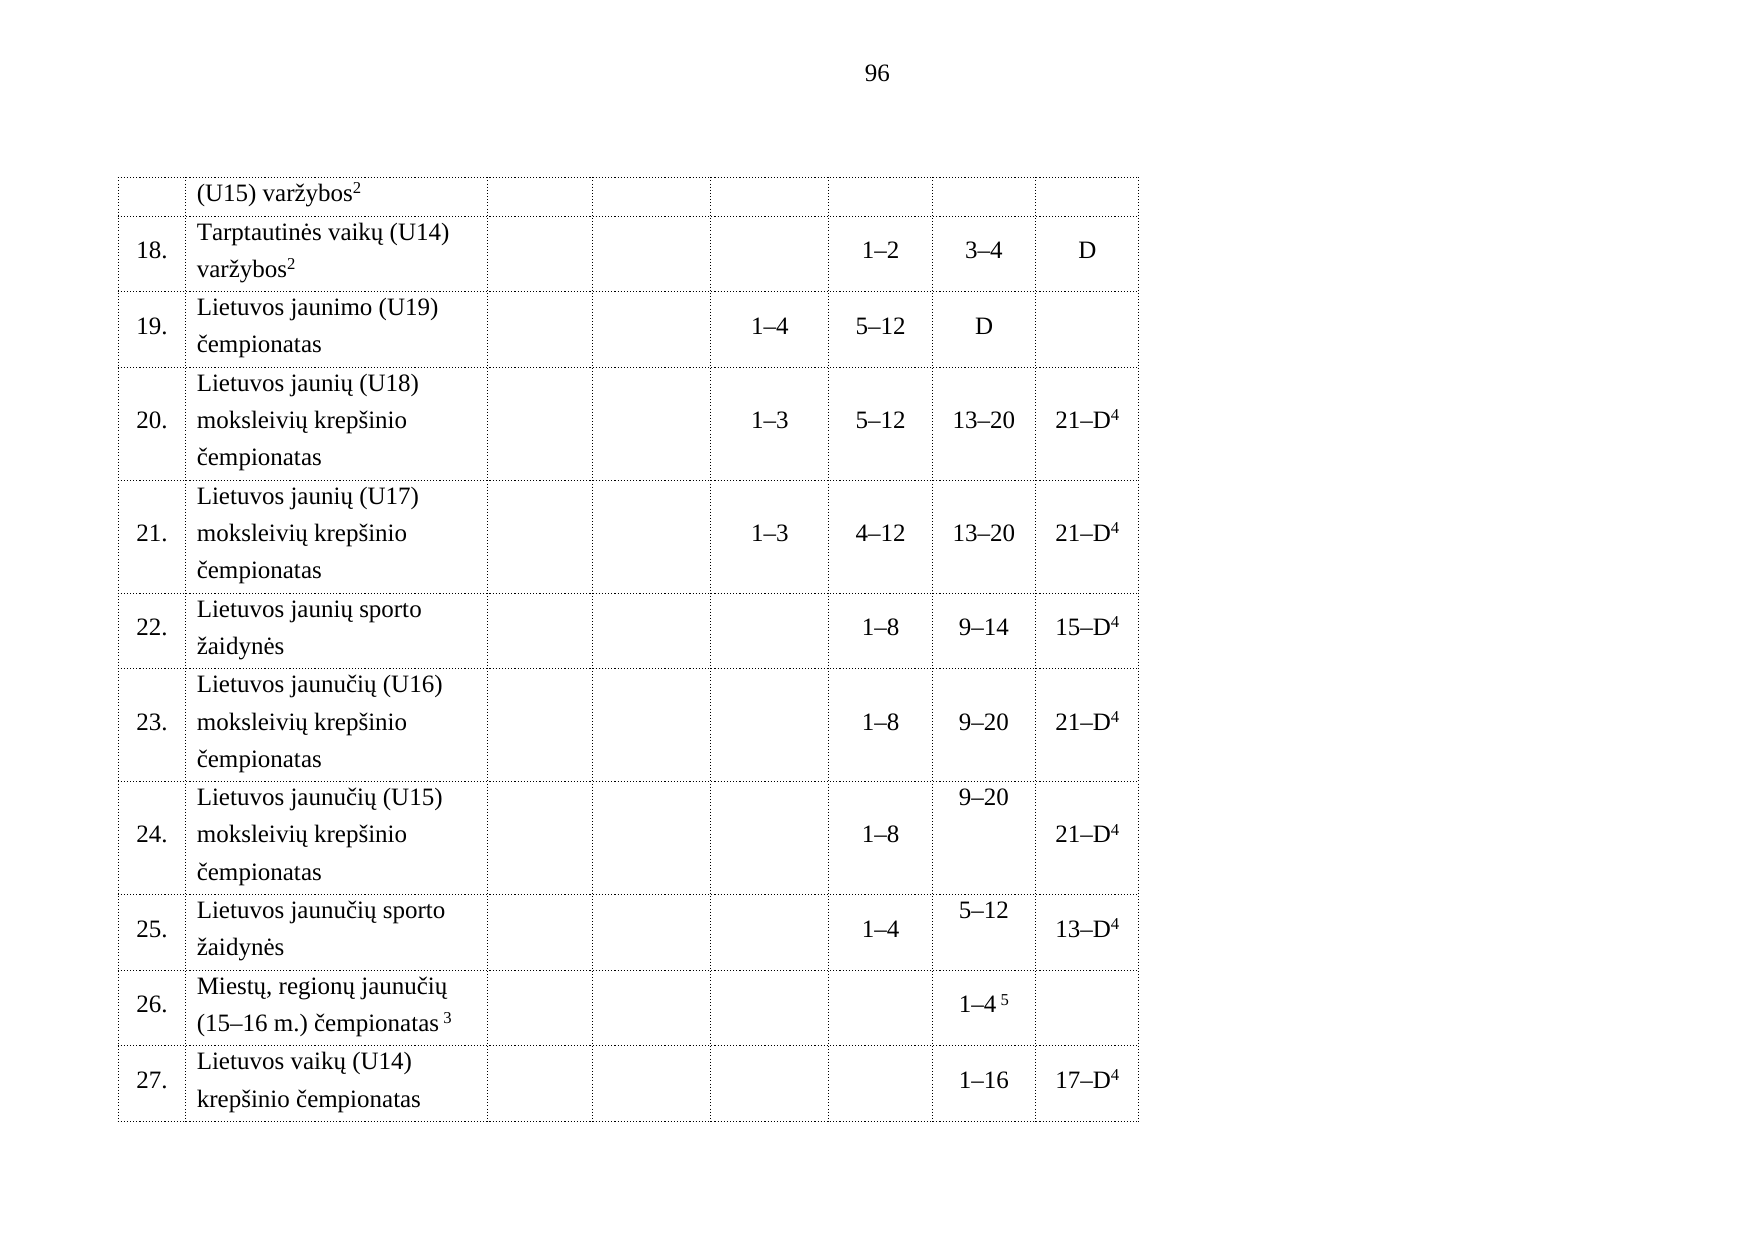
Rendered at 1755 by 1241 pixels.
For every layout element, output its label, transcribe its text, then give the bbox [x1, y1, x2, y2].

table_cell [1035, 291, 1139, 367]
table_cell D [1035, 216, 1139, 291]
table_cell [711, 970, 829, 1045]
table_cell D [932, 291, 1035, 367]
table_cell [593, 480, 711, 593]
table_cell 9–20 [932, 781, 1035, 894]
table_cell 13–20 [932, 480, 1035, 593]
table_cell 5–12 [932, 894, 1035, 970]
table_cell [593, 1045, 711, 1121]
table_cell 1–16 [932, 1045, 1035, 1121]
table_cell [932, 177, 1035, 216]
table_cell [487, 291, 592, 367]
table_cell 13–20 [932, 367, 1035, 480]
table_cell 21. [118, 480, 185, 593]
table_cell [829, 177, 932, 216]
table_cell 21–D4 [1035, 480, 1139, 593]
table_cell [711, 668, 829, 781]
table_cell Lietuvos jaunučių sporto žaidynės [185, 894, 487, 970]
table_cell (U15) varžybos2 [185, 177, 487, 216]
table_cell 1–4 [711, 291, 829, 367]
table_cell [829, 970, 932, 1045]
table_cell [487, 970, 592, 1045]
table_cell 1–4 [829, 894, 932, 970]
table_cell 21–D4 [1035, 668, 1139, 781]
table_cell 4–12 [829, 480, 932, 593]
table_cell [1035, 970, 1139, 1045]
table_cell 3–4 [932, 216, 1035, 291]
table_cell 1–8 [829, 593, 932, 668]
table_cell [487, 781, 592, 894]
table_cell Lietuvos jaunių (U17) moksleivių krepšinio čempionatas [185, 480, 487, 593]
table_cell Lietuvos vaikų (U14) krepšinio čempionatas [185, 1045, 487, 1121]
table_cell [487, 1045, 592, 1121]
table_cell [593, 216, 711, 291]
table_cell 25. [118, 894, 185, 970]
table_cell 21–D4 [1035, 781, 1139, 894]
table_cell 26. [118, 970, 185, 1045]
table_cell 18. [118, 216, 185, 291]
table_cell 9–20 [932, 668, 1035, 781]
table_cell Lietuvos jaunimo (U19) čempionatas [185, 291, 487, 367]
table_cell [593, 970, 711, 1045]
table_cell 20. [118, 367, 185, 480]
table_cell 9–14 [932, 593, 1035, 668]
table_cell 5–12 [829, 367, 932, 480]
table_cell 22. [118, 593, 185, 668]
table_cell [487, 216, 592, 291]
table_cell [711, 177, 829, 216]
table_cell 1–3 [711, 367, 829, 480]
table_cell 15–D4 [1035, 593, 1139, 668]
table_cell 5–12 [829, 291, 932, 367]
table_cell 1–3 [711, 480, 829, 593]
table_cell Miestų, regionų jaunučių (15–16 m.) čempionatas 3 [185, 970, 487, 1045]
table_cell [593, 781, 711, 894]
table_cell Lietuvos jaunučių (U15) moksleivių krepšinio čempionatas [185, 781, 487, 894]
table_cell 27. [118, 1045, 185, 1121]
table_cell [487, 367, 592, 480]
table_cell [711, 894, 829, 970]
table_cell [711, 593, 829, 668]
table_cell 1–8 [829, 668, 932, 781]
table_cell [593, 894, 711, 970]
table_cell [487, 593, 592, 668]
table_cell 1–2 [829, 216, 932, 291]
table_cell 1–4 5 [932, 970, 1035, 1045]
table_cell 1–8 [829, 781, 932, 894]
table_cell [487, 480, 592, 593]
table_cell [593, 367, 711, 480]
table_cell [829, 1045, 932, 1121]
table_cell [487, 668, 592, 781]
table_cell [1035, 177, 1139, 216]
table_cell 23. [118, 668, 185, 781]
table_cell Lietuvos jaunių sporto žaidynės [185, 593, 487, 668]
table_cell [487, 177, 592, 216]
table_cell [593, 291, 711, 367]
table_cell Lietuvos jaunių (U18) moksleivių krepšinio čempionatas [185, 367, 487, 480]
table_cell [593, 593, 711, 668]
table_cell [711, 1045, 829, 1121]
table_cell [487, 894, 592, 970]
table_cell [118, 177, 185, 216]
table_cell [711, 781, 829, 894]
table_cell Tarptautinės vaikų (U14) varžybos2 [185, 216, 487, 291]
table_cell Lietuvos jaunučių (U16) moksleivių krepšinio čempionatas [185, 668, 487, 781]
table_cell 21–D4 [1035, 367, 1139, 480]
table_cell [593, 177, 711, 216]
table_cell 24. [118, 781, 185, 894]
table_cell 19. [118, 291, 185, 367]
table_cell [711, 216, 829, 291]
table_cell 17–D4 [1035, 1045, 1139, 1121]
table_cell 13–D4 [1035, 894, 1139, 970]
table_cell [593, 668, 711, 781]
